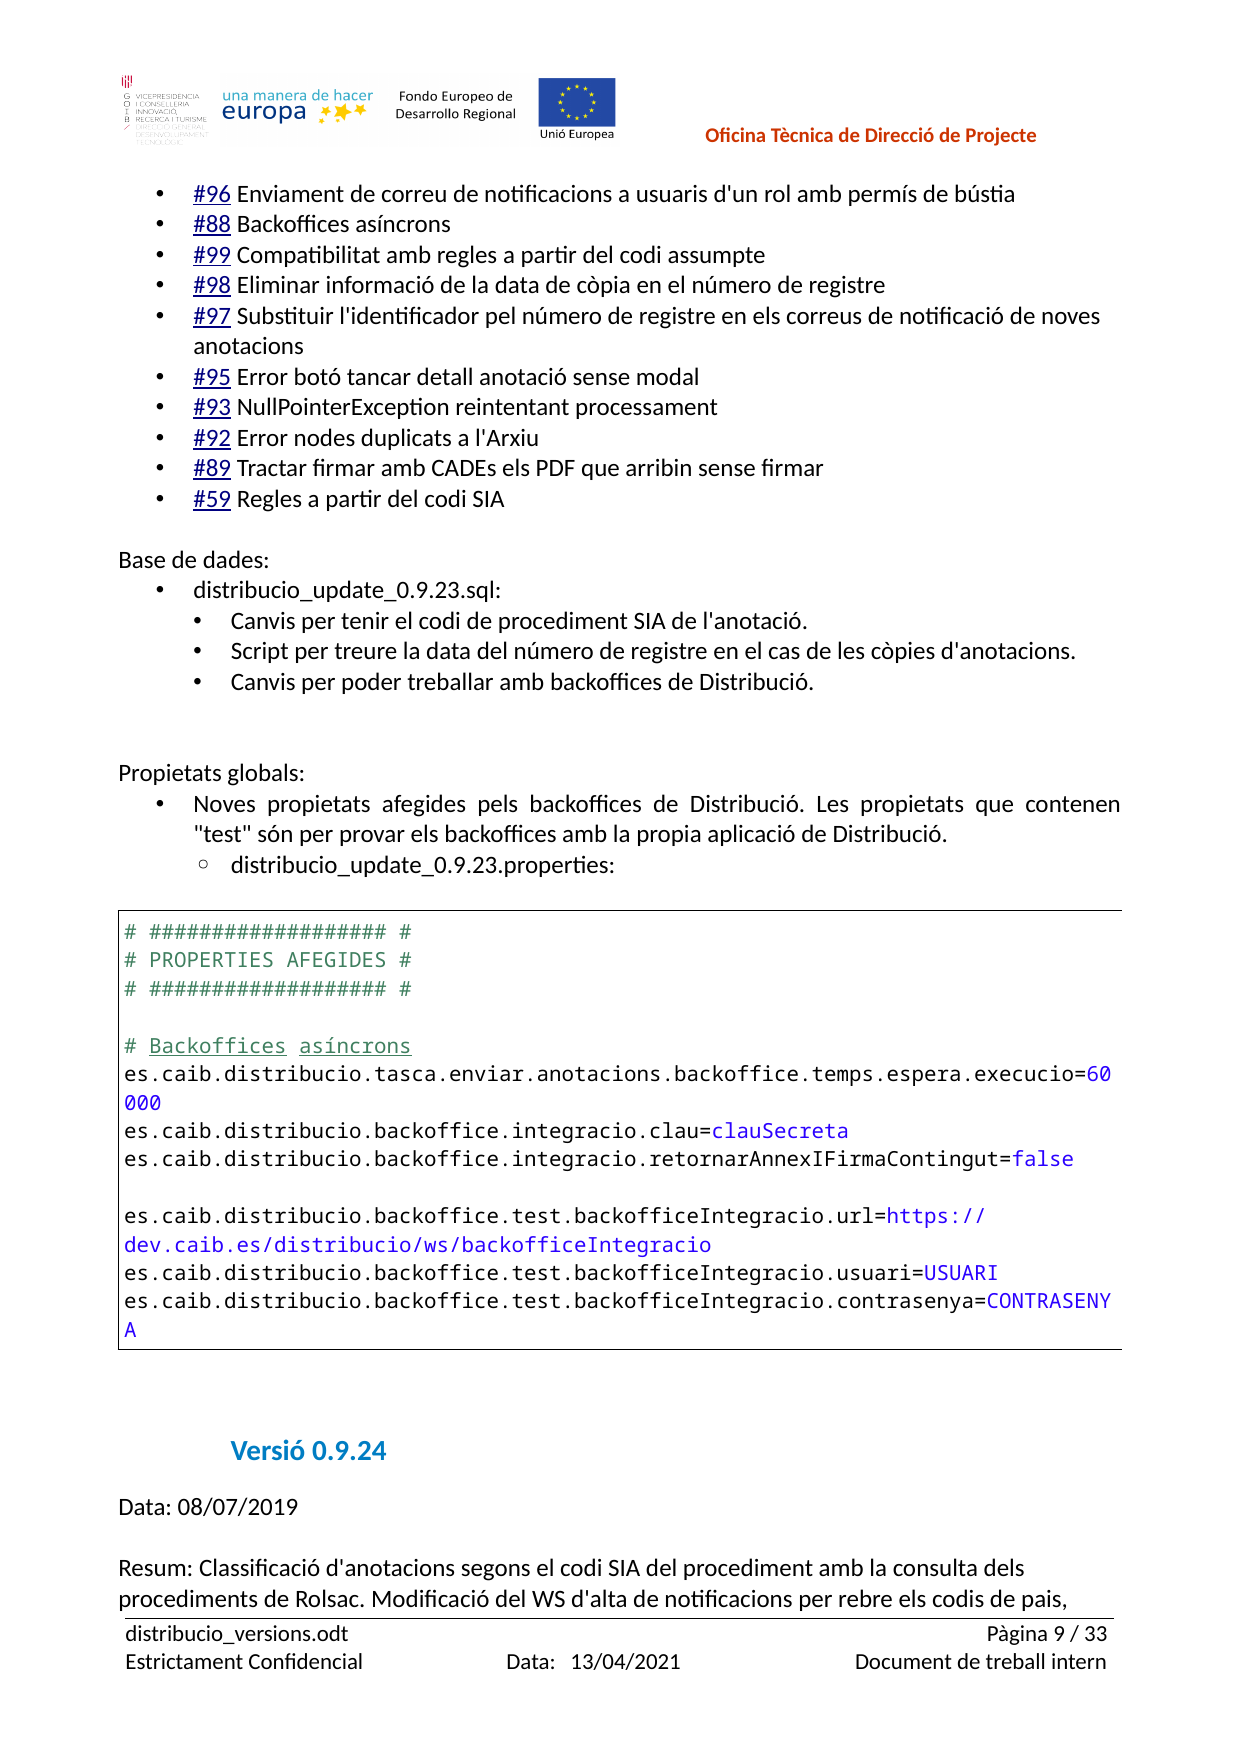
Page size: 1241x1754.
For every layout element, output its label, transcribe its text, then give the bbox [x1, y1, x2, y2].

list distribucio_update_0.9.23.sql: [156, 574, 1122, 605]
text Resum: Classificació d'anotacions segons el codi SIA del procediment amb la consulta dels procediments de Rolsac. Modificació del WS d'alta de notificacions per rebre els codis de pais, [118, 1552, 1122, 1613]
list #93 NullPointerException reintentant processament [156, 391, 1122, 422]
list #88 Backoffices asíncrons [156, 208, 1122, 239]
picture [219, 73, 621, 147]
text Propietats globals: [118, 758, 1122, 788]
list Canvis per poder treballar amb backoffices de Distribució. [193, 666, 1122, 697]
table_header # ################### # # PROPERTIES AFEGIDES # # ################### # # Backoffices asíncrons es.caib.distribucio.tasca.enviar.anotacions.backoffice.temps.espera.execucio=60000 es.caib.distribucio.backoffice.integracio.clau=clauSecreta es.caib.distribucio.backoffice.integracio.retornarAnnexIFirmaContingut=false es.caib.distribucio.backoffice.test.backofficeIntegracio.url=https://dev.caib.es/distribucio/ws/backofficeIntegracio es.caib.distribucio.backoffice.test.backofficeIntegracio.usuari=USUARI es.caib.distribucio.backoffice.test.backofficeIntegracio.contrasenya=CONTRASENYA [119, 911, 1122, 1349]
subtitle Versió 0.9.24 [153, 1432, 1122, 1468]
text Base de dades: [118, 544, 1122, 574]
text Data: 08/07/2019 [118, 1491, 1122, 1522]
list Script per treure la data del número de registre en el cas de les còpies d'anotacions. [193, 636, 1122, 666]
picture [118, 73, 213, 147]
list Noves propietats afegides pels backoffices de Distribució. Les propietats que contenen "test" són per provar els backoffices amb la propia aplicació de Distribució. [156, 788, 1122, 849]
list #95 Error botó tancar detall anotació sense modal [156, 361, 1122, 391]
list distribucio_update_0.9.23.properties: [193, 849, 1122, 880]
list #99 Compatibilitat amb regles a partir del codi assumpte [156, 239, 1122, 269]
list #96 Enviament de correu de notificacions a usuaris d'un rol amb permís de bústia [156, 178, 1122, 208]
list #97 Substituir l'identificador pel número de registre en els correus de notificació de noves anotacions [156, 300, 1122, 361]
list #98 Eliminar informació de la data de còpia en el número de registre [156, 269, 1122, 300]
list Canvis per tenir el codi de procediment SIA de l'anotació. [193, 605, 1122, 636]
list #89 Tractar firmar amb CADEs els PDF que arribin sense firmar [156, 452, 1122, 483]
list #59 Regles a partir del codi SIA [156, 483, 1122, 513]
list #92 Error nodes duplicats a l'Arxiu [156, 422, 1122, 452]
